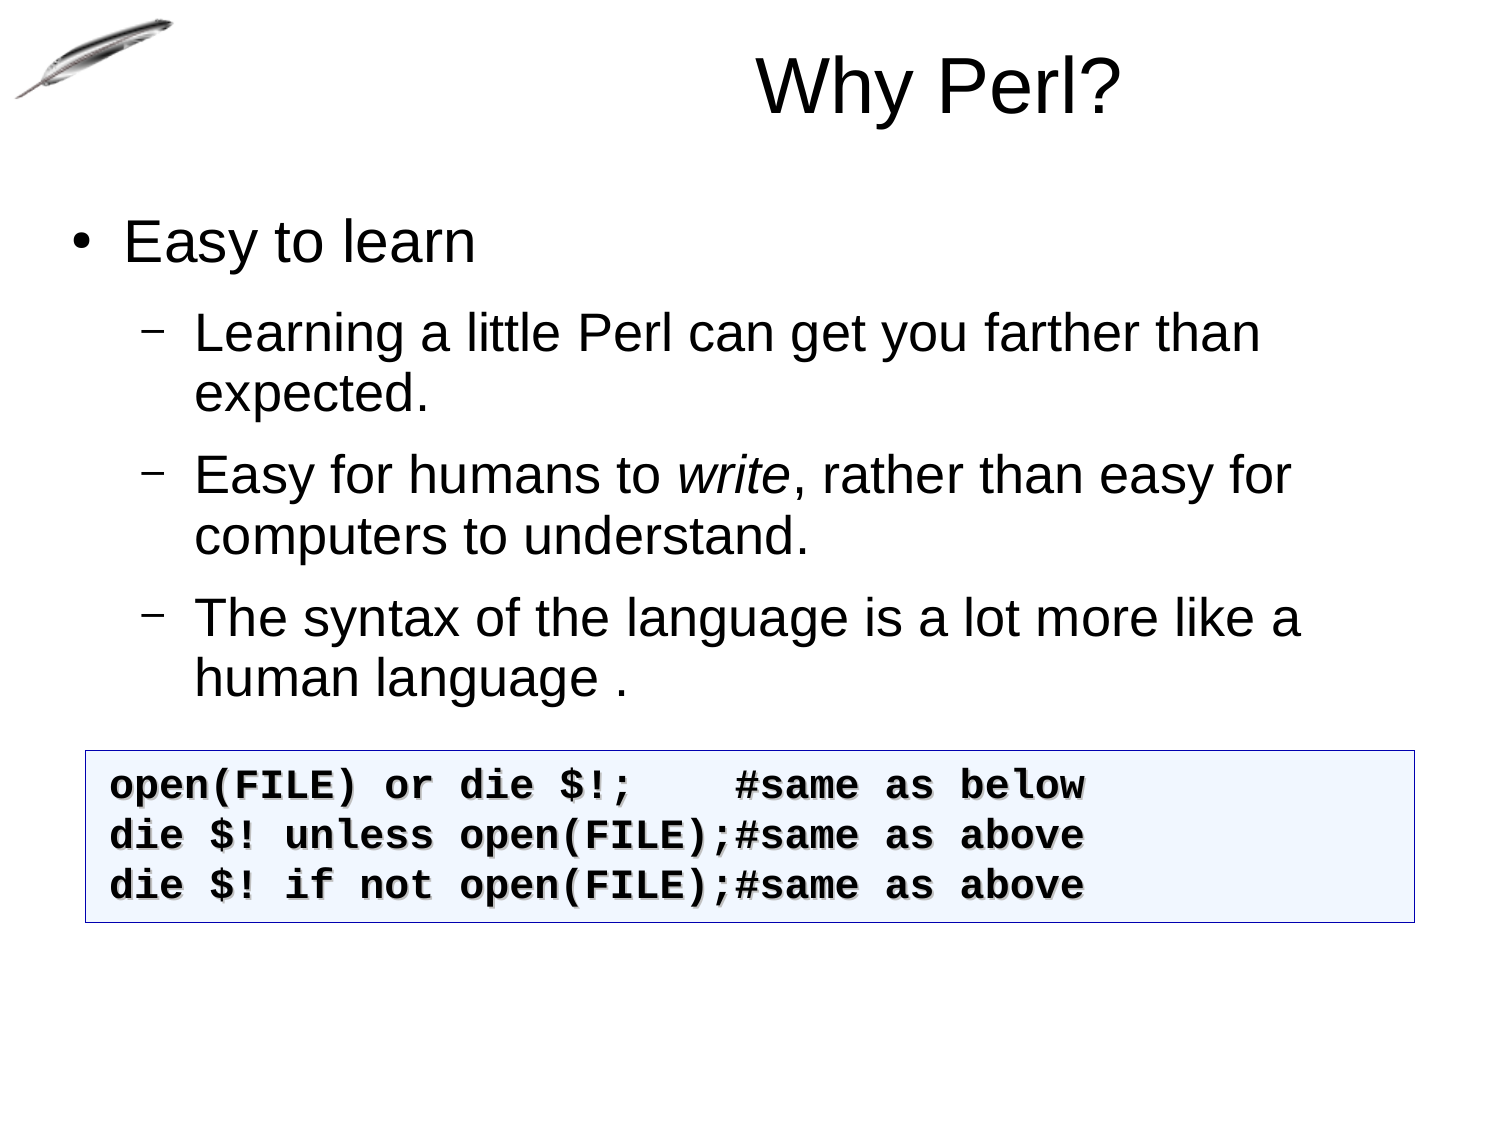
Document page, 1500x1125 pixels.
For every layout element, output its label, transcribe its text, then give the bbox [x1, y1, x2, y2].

title Why Perl? [419, 0, 1459, 176]
text_box open(FILE) or die $!; #same as below die $! unless open(FILE);#same as above die $! if not open(FILE);#same as above [85, 750, 1415, 923]
list Easy to learn Learning a little Perl can get you farther than expected. Easy for humans to write, rather than easy for computers to understand. The syntax of the language is a lot more like a human language . [53, 207, 1447, 1084]
picture [11, 17, 179, 101]
